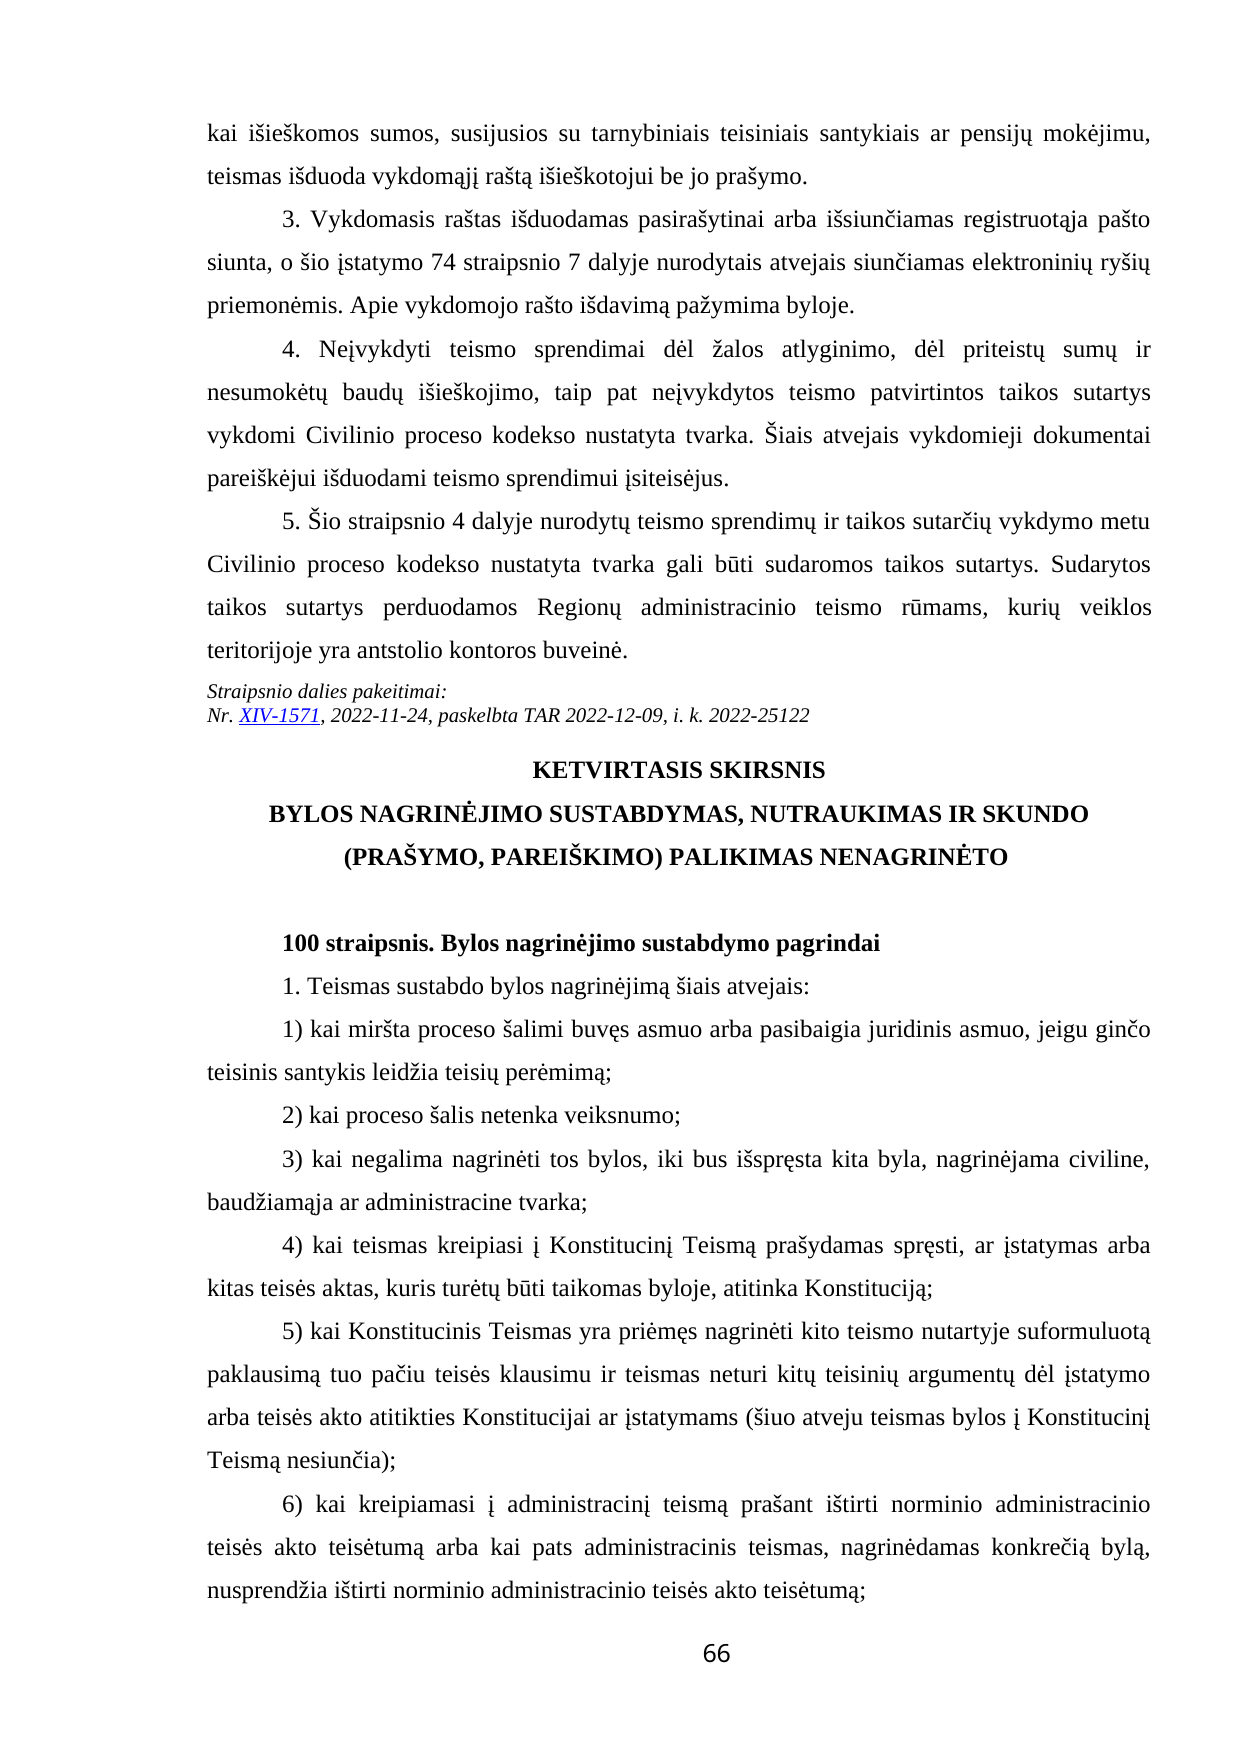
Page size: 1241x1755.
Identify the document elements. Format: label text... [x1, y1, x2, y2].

text Nr. XIV-1571, 2022-11-24, paskelbta TAR 2022-12-09, i. k. 2022-25122 [207, 703, 1152, 727]
text KETVIRTASIS SKIRSNIS [207, 756, 1152, 784]
text 5) kai Konstitucinis Teismas yra priėmęs nagrinėti kito teismo nutartyje suformuluotą paklausimą tuo pačiu teisės klausimu ir teismas neturi kitų teisinių argumentų dėl įstatymo arba teisės akto atitikties Konstitucijai ar įstatymams (šiuo atveju teismas bylos į Konstitucinį Teismą nesiunčia); [207, 1316, 1152, 1474]
text 3) kai negalima nagrinėti tos bylos, iki bus išspręsta kita byla, nagrinėjama civiline, baudžiamąja ar administracine tvarka; [207, 1144, 1152, 1216]
text Straipsnio dalies pakeitimai: [207, 679, 1152, 703]
text 6) kai kreipiamasi į administracinį teismą prašant ištirti norminio administracinio teisės akto teisėtumą arba kai pats administracinis teismas, nagrinėdamas konkrečią bylą, nusprendžia ištirti norminio administracinio teisės akto teisėtumą; [207, 1489, 1152, 1604]
text 100 straipsnis. Bylos nagrinėjimo sustabdymo pagrindai [207, 928, 1152, 957]
text kai išieškomos sumos, susijusios su tarnybiniais teisiniais santykiais ar pensijų mokėjimu, teismas išduoda vykdomąjį raštą išieškotojui be jo prašymo. [207, 118, 1152, 190]
text 5. Šio straipsnio 4 dalyje nurodytų teismo sprendimų ir taikos sutarčių vykdymo metu Civilinio proceso kodekso nustatyta tvarka gali būti sudaromos taikos sutartys. Sudarytos taikos sutartys perduodamos Regionų administracinio teismo rūmams, kurių veiklos teritorijoje yra antstolio kontoros buveinė. [207, 506, 1152, 664]
text 1. Teismas sustabdo bylos nagrinėjimą šiais atvejais: [207, 971, 1152, 1000]
text BYLOS NAGRINĖJIMO SUSTABDYMAS, NUTRAUKIMAS IR SKUNDO (PRAŠYMO, PAREIŠKIMO) PALIKIMAS NENAGRINĖTO [207, 799, 1152, 871]
text 4) kai teismas kreipiasi į Konstitucinį Teismą prašydamas spręsti, ar įstatymas arba kitas teisės aktas, kuris turėtų būti taikomas byloje, atitinka Konstituciją; [207, 1230, 1152, 1302]
text 1) kai miršta proceso šalimi buvęs asmuo arba pasibaigia juridinis asmuo, jeigu ginčo teisinis santykis leidžia teisių perėmimą; [207, 1014, 1152, 1086]
text 4. Neįvykdyti teismo sprendimai dėl žalos atlyginimo, dėl priteistų sumų ir nesumokėtų baudų išieškojimo, taip pat neįvykdytos teismo patvirtintos taikos sutartys vykdomi Civilinio proceso kodekso nustatyta tvarka. Šiais atvejais vykdomieji dokumentai pareiškėjui išduodami teismo sprendimui įsiteisėjus. [207, 334, 1152, 492]
text 2) kai proceso šalis netenka veiksnumo; [207, 1101, 1152, 1129]
text 3. Vykdomasis raštas išduodamas pasirašytinai arba išsiunčiamas registruotąja pašto siunta, o šio įstatymo 74 straipsnio 7 dalyje nurodytais atvejais siunčiamas elektroninių ryšių priemonėmis. Apie vykdomojo rašto išdavimą pažymima byloje. [207, 204, 1152, 319]
